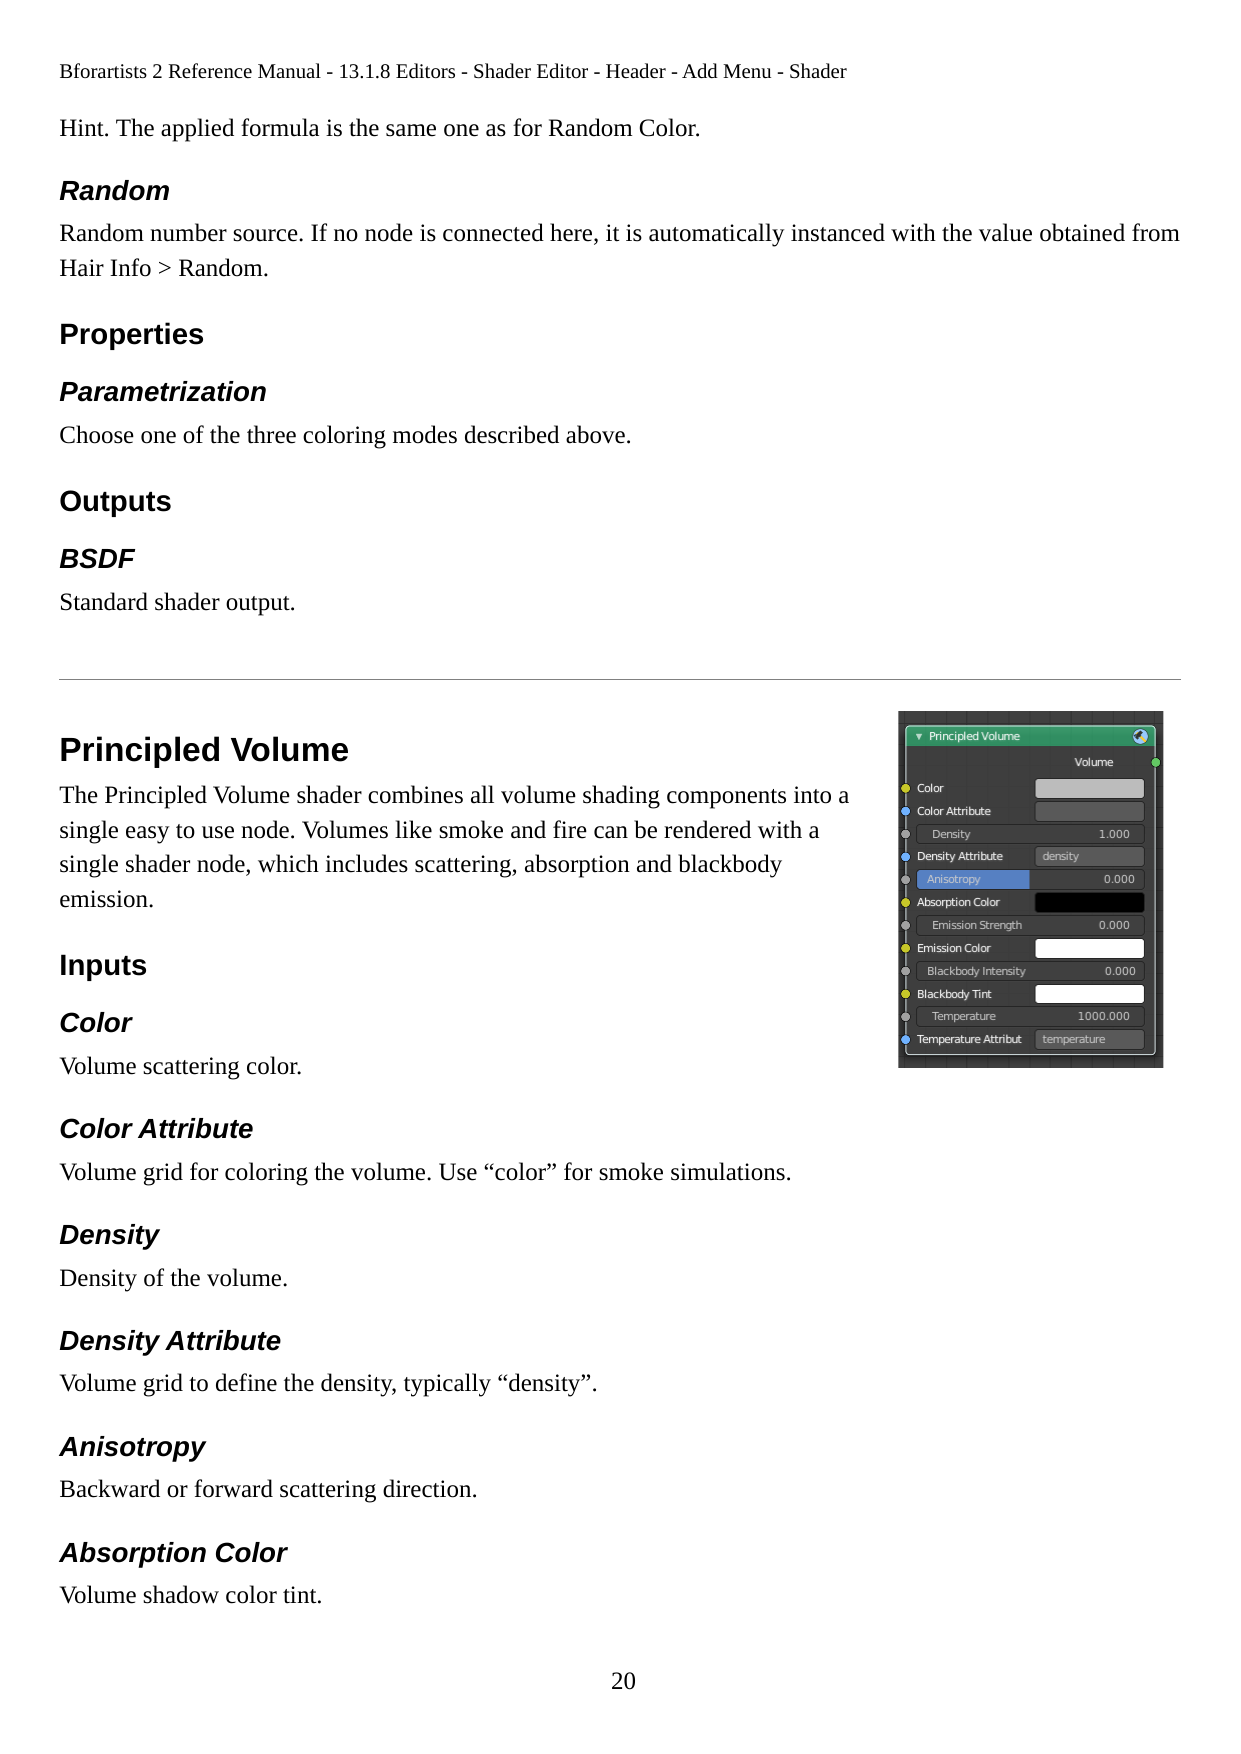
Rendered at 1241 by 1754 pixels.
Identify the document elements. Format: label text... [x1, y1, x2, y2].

text Volume grid to define the density, typically “density”. [59, 1368, 1181, 1397]
subtitle [1164, 948, 1181, 981]
subtitle Anisotropy [59, 1430, 1181, 1462]
subtitle Color Attribute [59, 1112, 1181, 1144]
subtitle Outputs [59, 483, 1181, 517]
subtitle Parametrization [59, 375, 1181, 407]
text Backward or forward scattering direction. [59, 1474, 1181, 1503]
subtitle Inputs [59, 948, 898, 981]
text Random number source. If no node is connected here, it is automatically instanced with the value obtained from Hair Info > Random. [59, 218, 1181, 282]
subtitle [1164, 729, 1181, 768]
text Standard shader output. [59, 587, 1181, 615]
text Volume scattering color. [59, 1051, 1181, 1079]
text Hint. The applied formula is the same one as for Random Color. [59, 113, 1181, 141]
subtitle Absorption Color [59, 1536, 1181, 1568]
text Volume grid for coloring the volume. Use “color” for smoke simulations. [59, 1157, 1181, 1185]
subtitle Random [59, 174, 1181, 206]
text Density of the volume. [59, 1263, 1181, 1291]
picture [898, 711, 1164, 1068]
subtitle [1164, 1006, 1181, 1038]
text Choose one of the three coloring modes described above. [59, 420, 1181, 448]
subtitle BSDF [59, 542, 1181, 574]
subtitle Color [59, 1006, 898, 1038]
subtitle Density [59, 1218, 1181, 1250]
text Volume shadow color tint. [59, 1580, 1181, 1609]
subtitle Properties [59, 317, 1181, 350]
text The Principled Volume shader combines all volume shading components into a single easy to use node. Volumes like smoke and fire can be rendered with a single shader node, which includes scattering, absorption and blackbody emission. [59, 781, 898, 913]
subtitle Density Attribute [59, 1324, 1181, 1356]
subtitle Principled Volume [59, 729, 898, 768]
